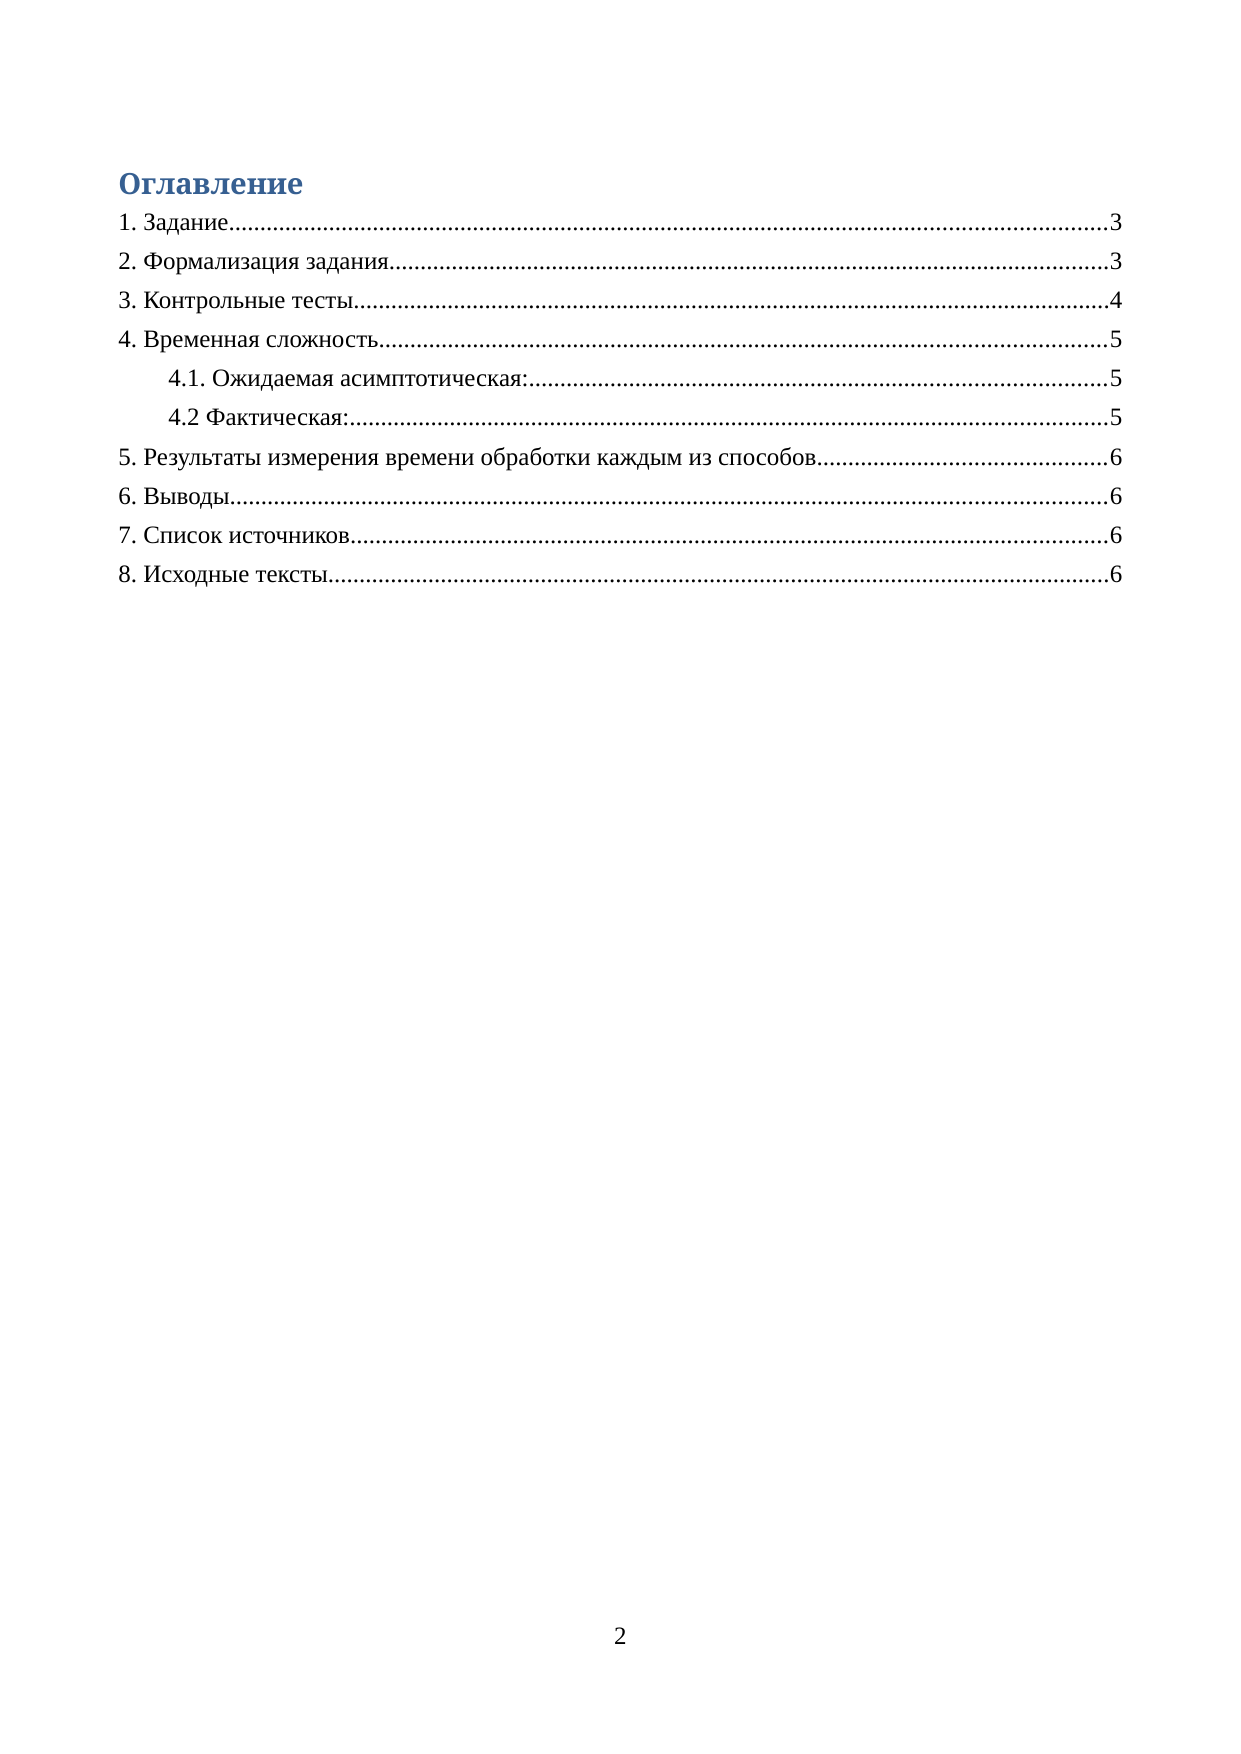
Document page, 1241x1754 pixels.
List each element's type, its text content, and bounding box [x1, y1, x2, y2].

text 6. Выводы 6 [118, 481, 1122, 509]
text 4.2 Фактическая: 5 [168, 402, 1122, 431]
text 5. Результаты измерения времени обработки каждым из способов 6 [118, 442, 1122, 470]
text 4.1. Ожидаемая асимптотическая: 5 [168, 363, 1122, 392]
subtitle Оглавление [118, 168, 1122, 202]
text 4. Временная сложность 5 [118, 324, 1122, 353]
text 1. Задание 3 [118, 207, 1122, 235]
text 7. Список источников 6 [118, 520, 1122, 549]
text 8. Исходные тексты 6 [118, 559, 1122, 588]
text 2. Формализация задания 3 [118, 246, 1122, 274]
text 3. Контрольные тесты 4 [118, 285, 1122, 314]
